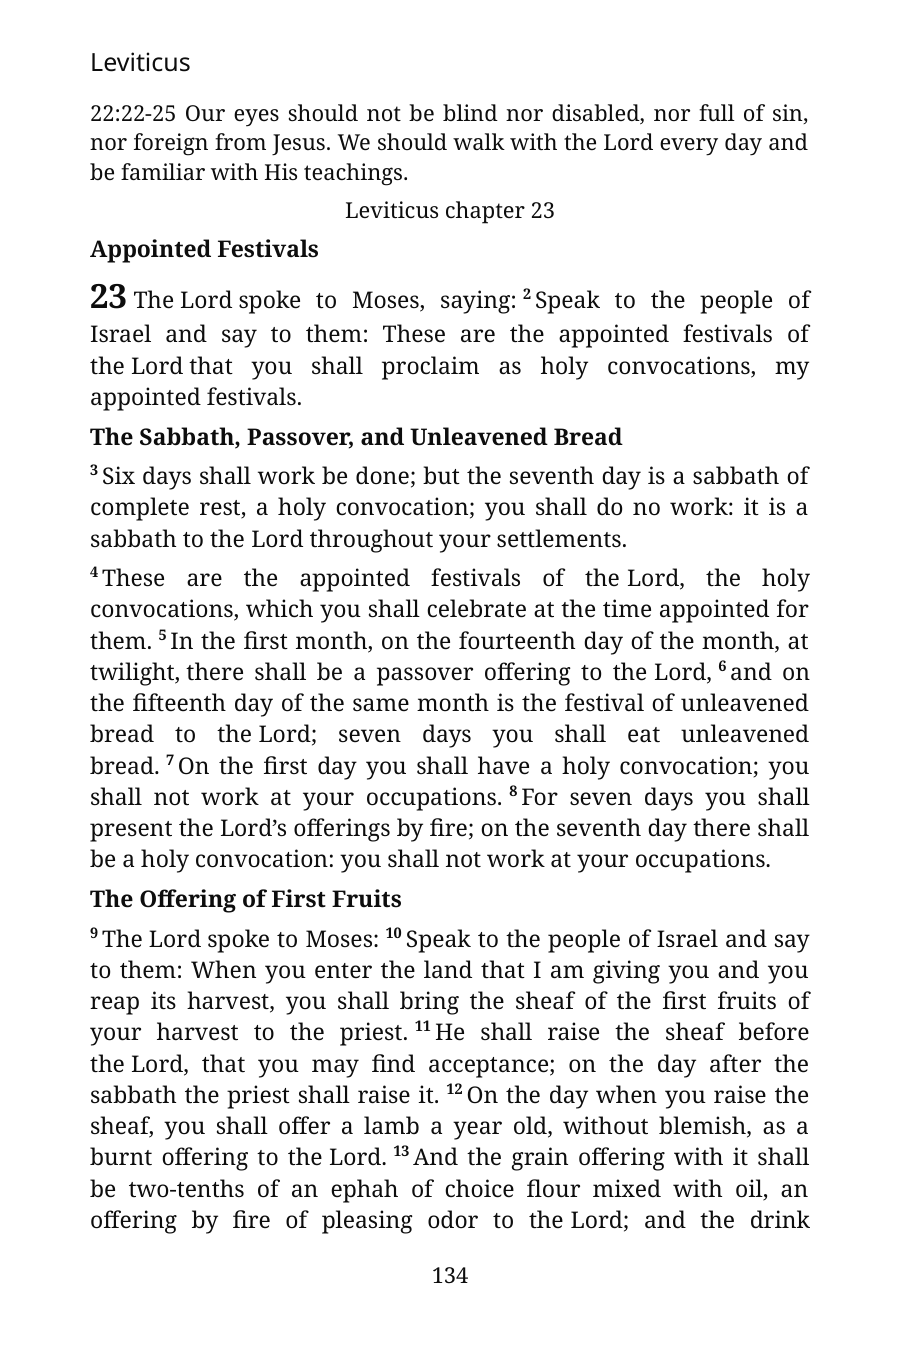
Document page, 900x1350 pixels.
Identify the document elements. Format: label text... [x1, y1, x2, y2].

text 4 These are the appointed festivals of the Lord, the holy convocations, which you shall celebrate at the time appointed for them. 5 In the first month, on the fourteenth day of the month, at twilight, there shall be a passover offering to the Lord, 6 and on the fifteenth day of the same month is the festival of unleavened bread to the Lord; seven days you shall eat unleavened bread. 7 On the first day you shall have a holy convocation; you shall not work at your occupations. 8 For seven days you shall present the Lord’s offerings by fire; on the seventh day there shall be a holy convocation: you shall not work at your occupations. [90, 562, 810, 874]
text The Sabbath, Passover, and Unleavened Bread [90, 420, 810, 452]
text 23 The Lord spoke to Moses, saying: 2 Speak to the people of Israel and say to them: These are the appointed festivals of the Lord that you shall proclaim as holy convocations, my appointed festivals. [90, 273, 810, 412]
text 22:22-25 Our eyes should not be blind nor disabled, nor full of sin, nor foreign from Jesus. We should walk with the Lord every day and be familiar with His teachings. [90, 97, 810, 187]
text The Offering of First Fruits [90, 883, 810, 914]
text 9 The Lord spoke to Moses: 10 Speak to the people of Israel and say to them: When you enter the land that I am giving you and you reap its harvest, you shall bring the sheaf of the first fruits of your harvest to the priest. 11 He shall raise the sheaf before the Lord, that you may find acceptance; on the day after the sabbath the priest shall raise it. 12 On the day when you raise the sheaf, you shall offer a lamb a year old, without blemish, as a burnt offering to the Lord. 13 And the grain offering with it shall be two-tenths of an ephah of choice flour mixed with oil, an offering by fire of pleasing odor to the Lord; and the drink [90, 922, 810, 1235]
text Appointed Festivals [90, 233, 810, 264]
text 3 Six days shall work be done; but the seventh day is a sabbath of complete rest, a holy convocation; you shall do no work: it is a sabbath to the Lord throughout your settlements. [90, 460, 810, 554]
text Leviticus chapter 23 [90, 195, 810, 225]
